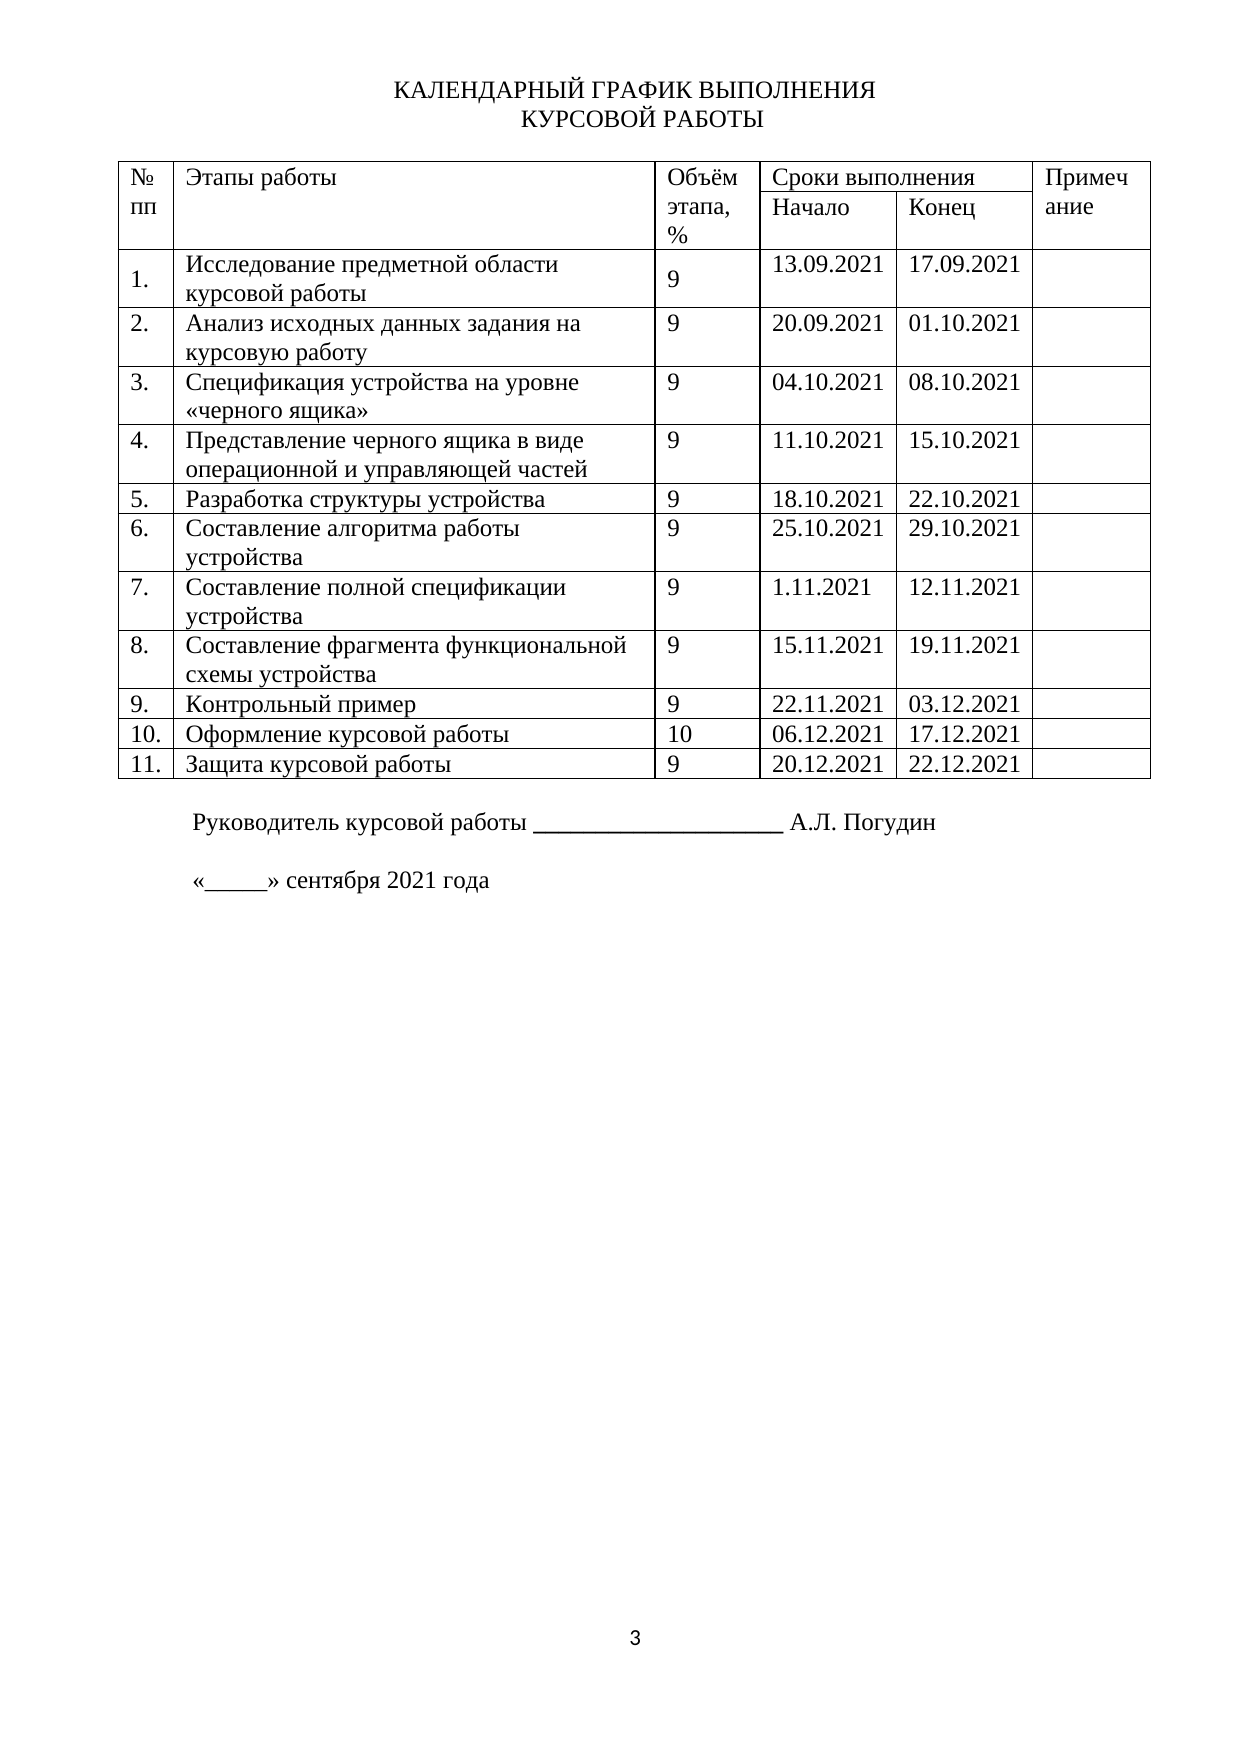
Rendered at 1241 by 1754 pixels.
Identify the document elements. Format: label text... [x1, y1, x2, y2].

table_cell Анализ исходных данных задания на курсовую работу [174, 308, 654, 366]
table_cell 20.12.2021 [761, 749, 896, 777]
table_cell Исследование предметной области курсовой работы [174, 250, 654, 307]
table_cell 8. [119, 631, 173, 688]
table_cell 9 [656, 308, 759, 366]
table_cell 22.12.2021 [897, 749, 1032, 777]
table_cell 9 [656, 631, 759, 688]
table_cell 01.10.2021 [897, 308, 1032, 366]
table_header Объём этапа, % [656, 162, 759, 248]
table_cell 9 [656, 425, 759, 483]
table_cell [1033, 308, 1150, 366]
table_cell 22.11.2021 [761, 689, 896, 718]
table_cell 15.11.2021 [761, 631, 896, 688]
table_cell 1.11.2021 [761, 572, 896, 629]
table_cell [1033, 425, 1150, 483]
text Руководитель курсовой работы ____________________ А.Л. Погудин [118, 807, 1152, 836]
table_cell 29.10.2021 [897, 514, 1032, 571]
table_cell 9. [119, 689, 173, 718]
table_cell [1033, 749, 1150, 777]
table_cell 7. [119, 572, 173, 629]
table_cell 9 [656, 367, 759, 424]
table_cell 6. [119, 514, 173, 571]
table_cell 15.10.2021 [897, 425, 1032, 483]
table_cell 17.09.2021 [897, 250, 1032, 307]
table_cell Разработка структуры устройства [174, 484, 654, 512]
table_cell 03.12.2021 [897, 689, 1032, 718]
table_cell Составление алгоритма работы устройства [174, 514, 654, 571]
table_cell 9 [656, 250, 759, 307]
table_cell 17.12.2021 [897, 719, 1032, 748]
table_cell 9 [656, 484, 759, 512]
table_cell 11.10.2021 [761, 425, 896, 483]
table_cell 10. [119, 719, 173, 748]
table_cell [1033, 572, 1150, 629]
table_header № пп [119, 162, 173, 248]
table_cell Конец [897, 192, 1032, 248]
text КАЛЕНДАРНЫЙ ГРАФИК ВЫПОЛНЕНИЯ [118, 75, 1152, 104]
table_cell 20.09.2021 [761, 308, 896, 366]
table_cell Защита курсовой работы [174, 749, 654, 777]
table_cell 9 [656, 749, 759, 777]
table_cell [1033, 689, 1150, 718]
table_cell 10 [656, 719, 759, 748]
table_cell [1033, 250, 1150, 307]
table_cell [1033, 631, 1150, 688]
table_cell 2. [119, 308, 173, 366]
table_cell 04.10.2021 [761, 367, 896, 424]
table_cell 1. [119, 250, 173, 307]
table_cell Составление фрагмента функциональной схемы устройства [174, 631, 654, 688]
table_cell 9 [656, 572, 759, 629]
table_header Этапы работы [174, 162, 654, 248]
table_cell 9 [656, 689, 759, 718]
table_cell 11. [119, 749, 173, 777]
table_cell 4. [119, 425, 173, 483]
table_cell 13.09.2021 [761, 250, 896, 307]
table_cell Контрольный пример [174, 689, 654, 718]
table_cell Оформление курсовой работы [174, 719, 654, 748]
table_cell 3. [119, 367, 173, 424]
table_cell Начало [761, 192, 896, 248]
table_cell 5. [119, 484, 173, 512]
table_cell [1033, 719, 1150, 748]
table_cell 06.12.2021 [761, 719, 896, 748]
text КУРСОВОЙ РАБОТЫ [118, 104, 1152, 132]
table_cell 12.11.2021 [897, 572, 1032, 629]
table_cell 9 [656, 514, 759, 571]
table_header Примечание [1033, 162, 1150, 248]
table_cell 25.10.2021 [761, 514, 896, 571]
table_cell [1033, 514, 1150, 571]
table_cell [1033, 484, 1150, 512]
table_cell 19.11.2021 [897, 631, 1032, 688]
table_cell Спецификация устройства на уровне «черного ящика» [174, 367, 654, 424]
text «_____» сентября 2021 года [118, 865, 1152, 893]
table_cell [1033, 367, 1150, 424]
table_cell Представление черного ящика в виде операционной и управляющей частей [174, 425, 654, 483]
table_cell Составление полной спецификации устройства [174, 572, 654, 629]
table_cell 22.10.2021 [897, 484, 1032, 512]
table_cell 18.10.2021 [761, 484, 896, 512]
table_header Сроки выполнения [761, 162, 1032, 191]
table_cell 08.10.2021 [897, 367, 1032, 424]
